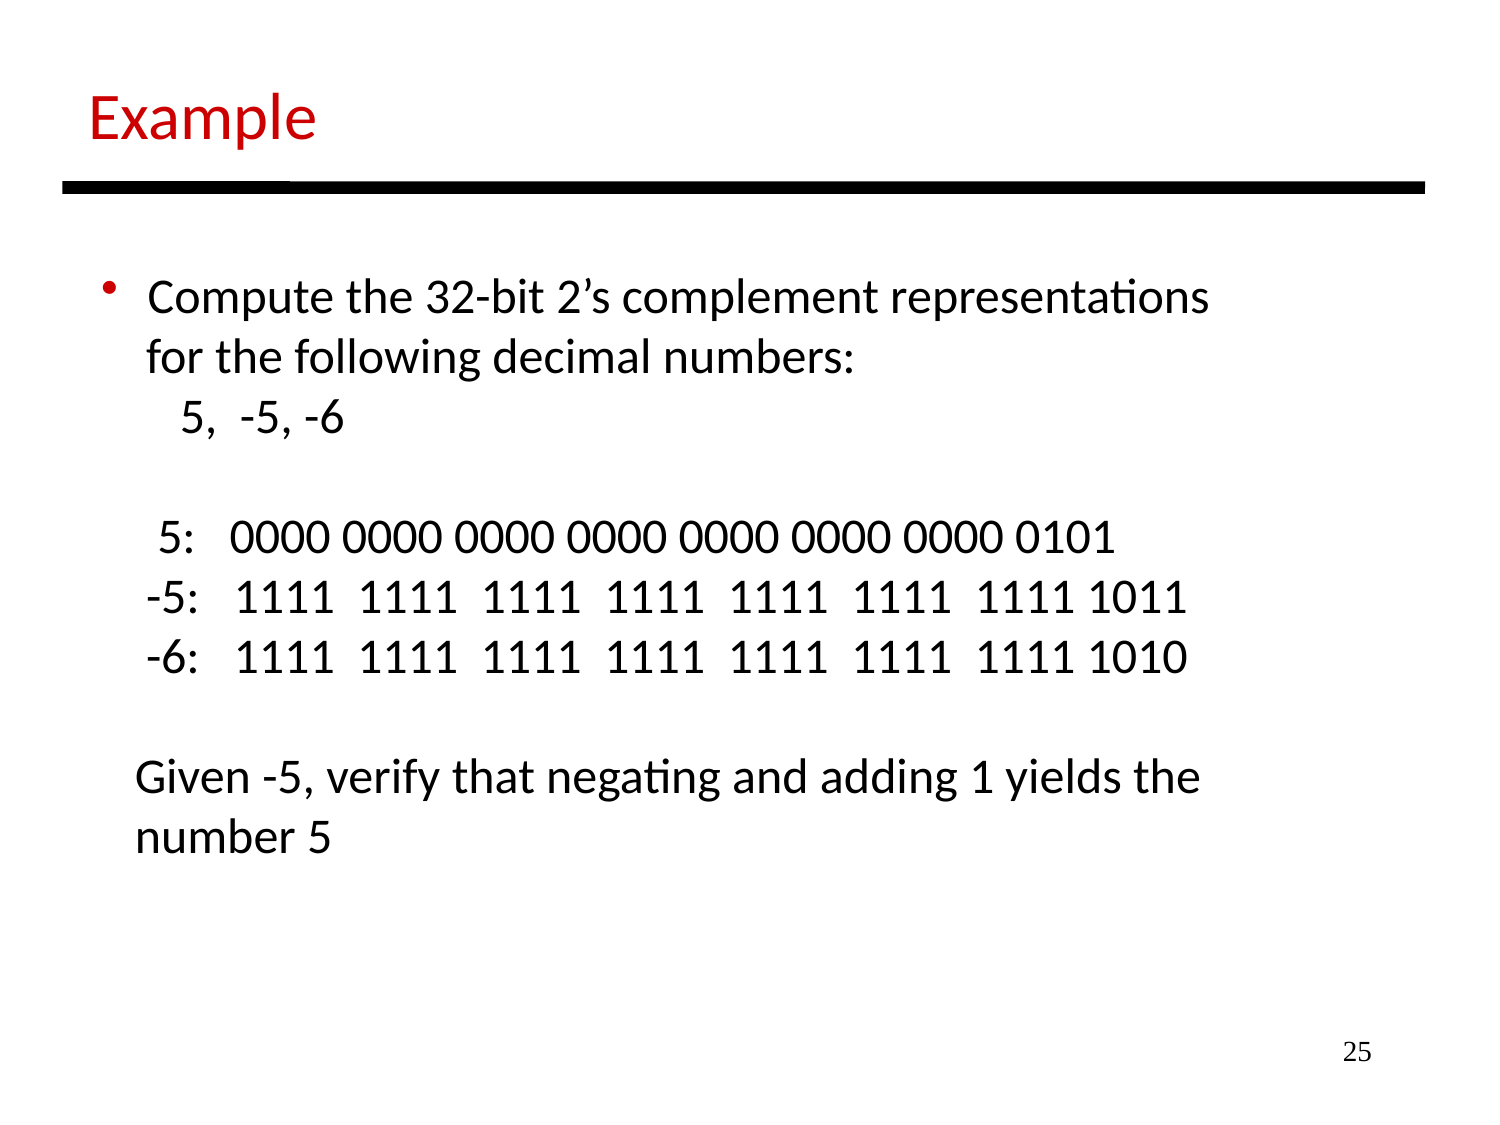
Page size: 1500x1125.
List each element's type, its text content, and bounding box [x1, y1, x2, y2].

slide_number [1074, 1025, 1388, 1100]
text_box Compute the 32-bit 2’s complement representations for the following decimal numbers: 5, -5, -6 5: 0000 0000 0000 0000 0000 0000 0000 0101 -5: 1111 1111 1111 1111 1111 1111 1111 1011 -6: 1111 1111 1111 1111 1111 1111 1111 1010 Given -5, verify that negating and adding 1 yields the number 5 [86, 256, 1225, 872]
text_box Example [73, 65, 333, 160]
